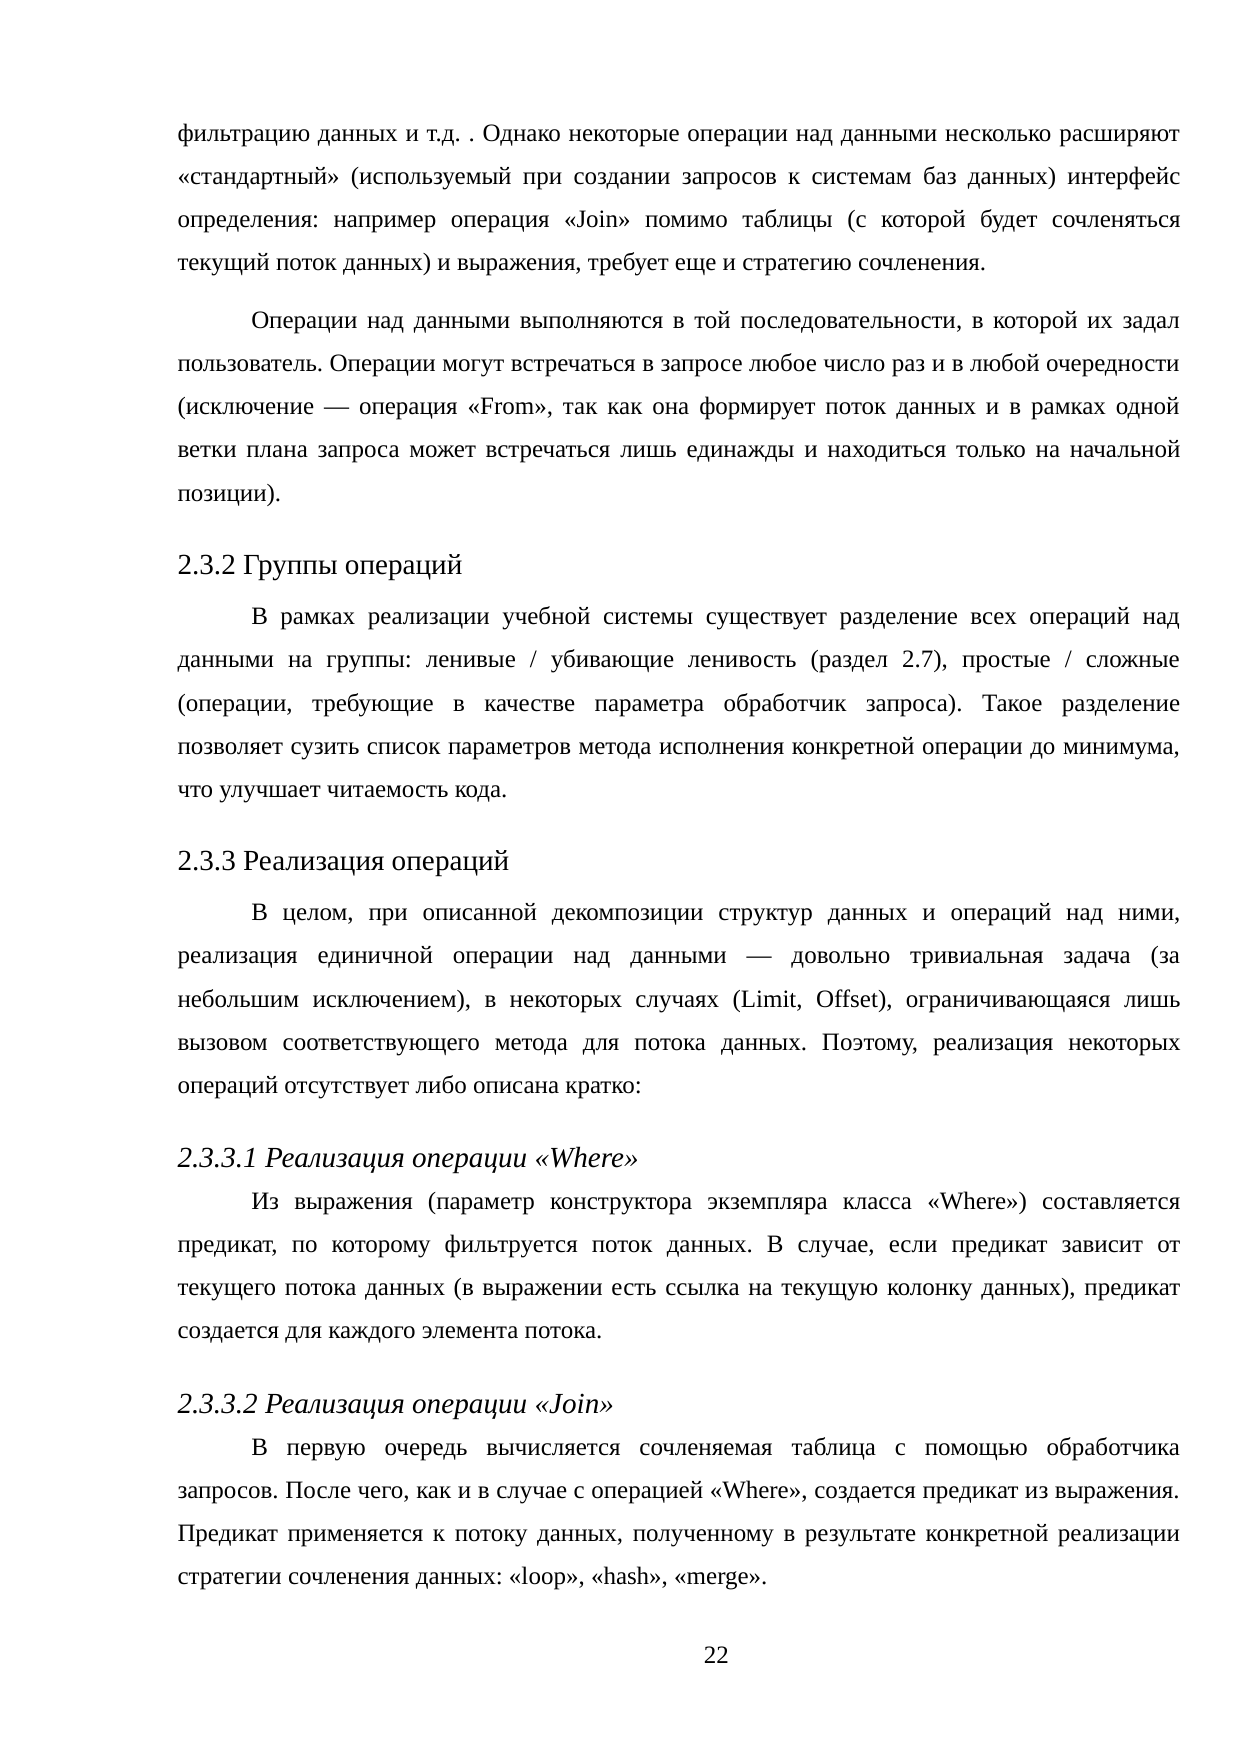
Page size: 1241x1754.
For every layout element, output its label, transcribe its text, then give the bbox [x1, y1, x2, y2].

text Из выражения (параметр конструктора экземпляра класса «Where») составляется предикат, по которому фильтруется поток данных. В случае, если предикат зависит от текущего потока данных (в выражении есть ссылка на текущую колонку данных), предикат создается для каждого элемента потока. [177, 1186, 1181, 1344]
text Операции над данными выполняются в той последовательности, в которой их задал пользователь. Операции могут встречаться в запросе любое число раз и в любой очередности (исключение — операция «From», так как она формирует поток данных и в рамках одной ветки плана запроса может встречаться лишь единажды и находиться только на начальной позиции). [177, 305, 1181, 506]
subtitle 2.3.3.1 Реализация операции «Where» [177, 1140, 1181, 1174]
text В первую очередь вычисляется сочленяемая таблица с помощью обработчика запросов. После чего, как и в случае с операцией «Where», создается предикат из выражения. Предикат применяется к потоку данных, полученному в результате конкретной реализации стратегии сочленения данных: «loop», «hash», «merge». [177, 1432, 1181, 1590]
subtitle 2.3.3.2 Реализация операции «Join» [177, 1386, 1181, 1419]
text В рамках реализации учебной системы существует разделение всех операций над данными на группы: ленивые / убивающие ленивость (раздел 2.7), простые / сложные (операции, требующие в качестве параметра обработчик запроса). Такое разделение позволяет сузить список параметров метода исполнения конкретной операции до минимума, что улучшает читаемость кода. [177, 601, 1181, 803]
subtitle 2.3.2 Группы операций [177, 547, 1181, 581]
text фильтрацию данных и т.д. . Однако некоторые операции над данными несколько расширяют «стандартный» (используемый при создании запросов к системам баз данных) интерфейс определения: например операция «Join» помимо таблицы (с которой будет сочленяться текущий поток данных) и выражения, требует еще и стратегию сочленения. [177, 118, 1181, 276]
subtitle 2.3.3 Реализация операций [177, 843, 1181, 877]
text В целом, при описанной декомпозиции структур данных и операций над ними, реализация единичной операции над данными — довольно тривиальная задача (за небольшим исключением), в некоторых случаях (Limit, Offset), ограничивающаяся лишь вызовом соответствующего метода для потока данных. Поэтому, реализация некоторых операций отсутствует либо описана кратко: [177, 897, 1181, 1099]
